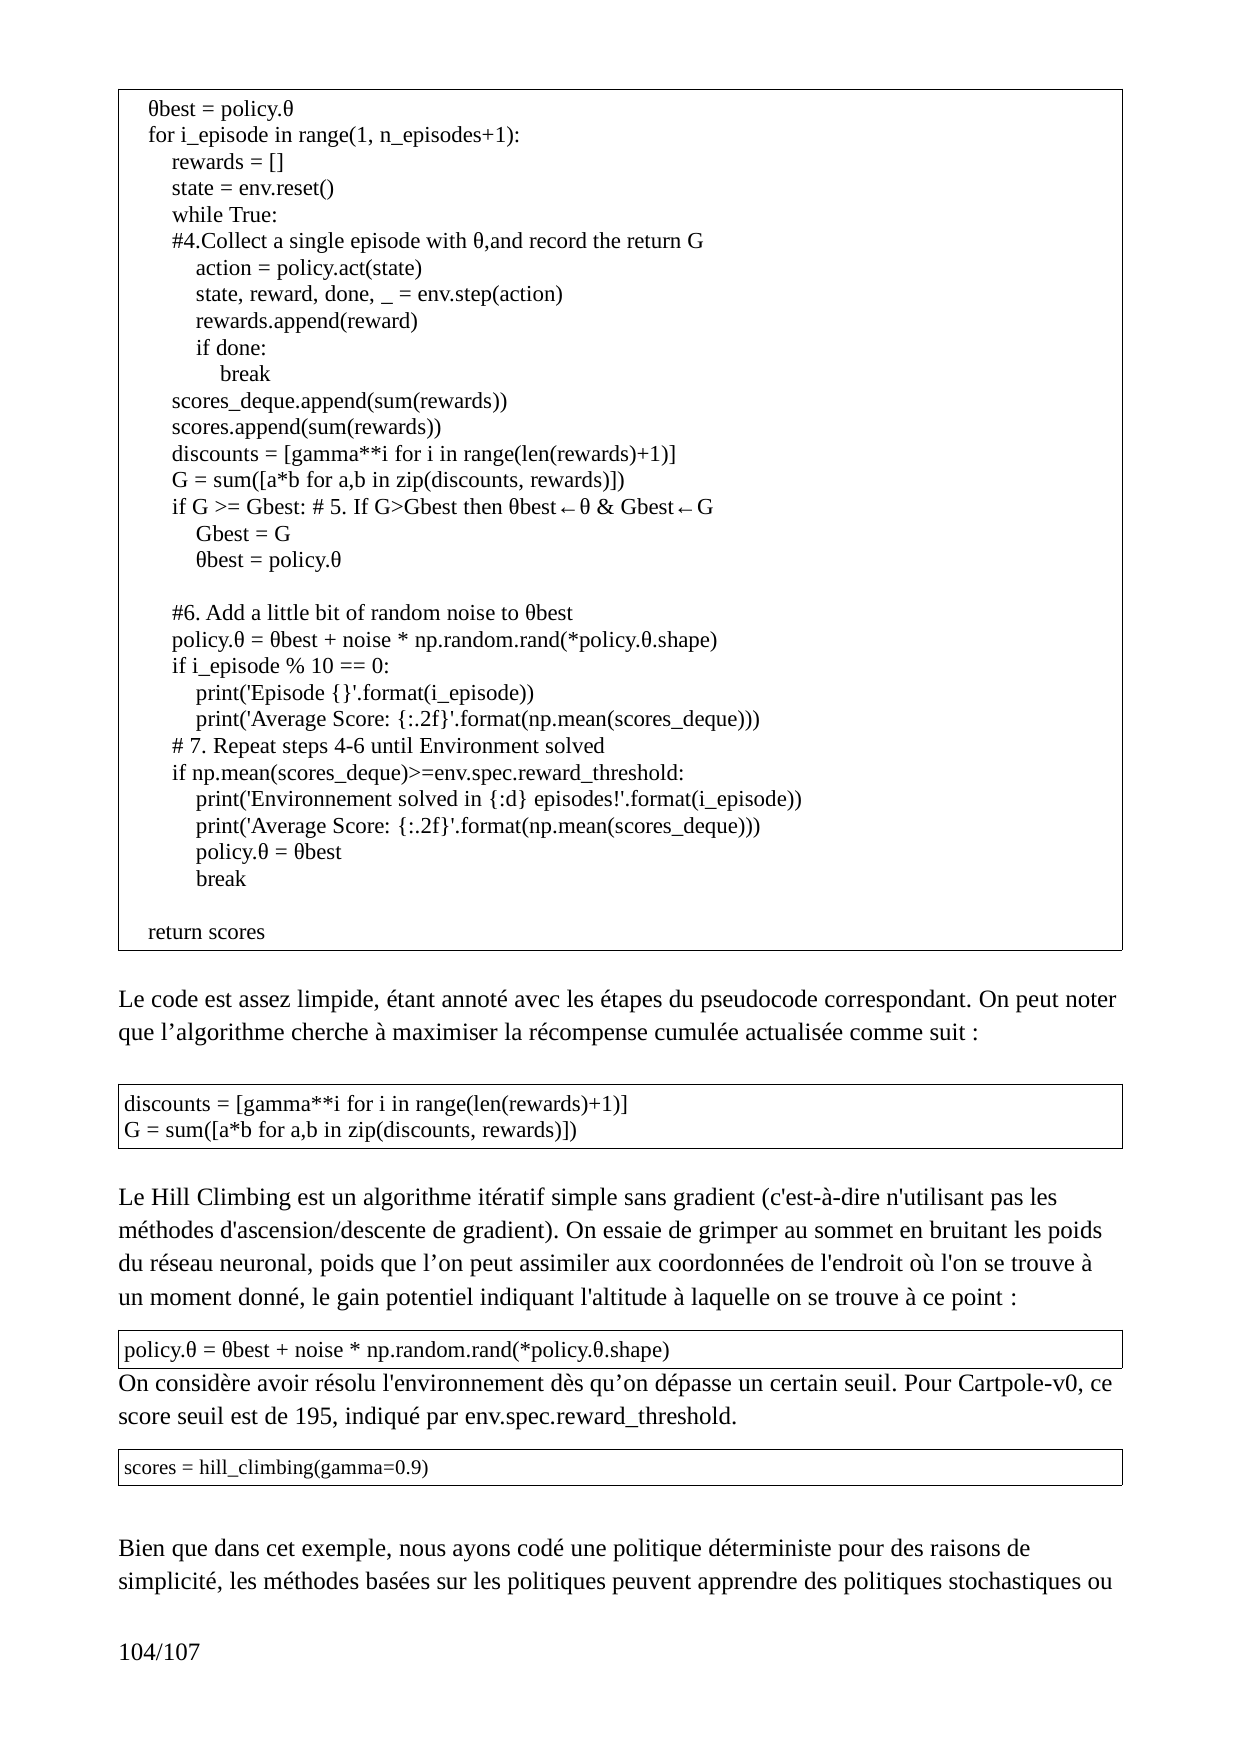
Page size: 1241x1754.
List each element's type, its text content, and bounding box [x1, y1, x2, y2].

table_header scores = hill_climbing(gamma=0.9) [119, 1450, 1122, 1485]
table_header θbest = policy.θ for i_episode in range(1, n_episodes+1): rewards = [] state = env.reset() while True: #4.Collect a single episode with θ,and record the return G action = policy.act(state) state, reward, done, _ = env.step(action) rewards.append(reward) if done: break scores_deque.append(sum(rewards)) scores.append(sum(rewards)) discounts = [gamma**i for i in range(len(rewards)+1)] G = sum([a*b for a,b in zip(discounts, rewards)]) if G >= Gbest: # 5. If G>Gbest then θbest←θ & Gbest←G Gbest = G θbest = policy.θ #6. Add a little bit of random noise to θbest policy.θ = θbest + noise * np.random.rand(*policy.θ.shape) if i_episode % 10 == 0: print('Episode {}'.format(i_episode)) print('Average Score: {:.2f}'.format(np.mean(scores_deque))) # 7. Repeat steps 4-6 until Environment solved if np.mean(scores_deque)>=env.spec.reward_threshold: print('Environnement solved in {:d} episodes!'.format(i_episode)) print('Average Score: {:.2f}'.format(np.mean(scores_deque))) policy.θ = θbest break return scores [119, 90, 1122, 950]
text Bien que dans cet exemple, nous ayons codé une politique déterministe pour des raisons de simplicité, les méthodes basées sur les politiques peuvent apprendre des politiques stochastiques ou [118, 1533, 1122, 1595]
table_header policy.θ = θbest + noise * np.random.rand(*policy.θ.shape) [119, 1331, 1122, 1368]
text On considère avoir résolu l'environnement dès qu’on dépasse un certain seuil. Pour Cartpole-v0, ce score seuil est de 195, indiqué par env.spec.reward_threshold. [118, 1369, 1122, 1430]
table_header discounts = [gamma**i for i in range(len(rewards)+1)] G = sum([a*b for a,b in zip(discounts, rewards)]) [119, 1085, 1122, 1148]
text Le code est assez limpide, étant annoté avec les étapes du pseudocode correspondant. On peut noter que l’algorithme cherche à maximiser la récompense cumulée actualisée comme suit : [118, 983, 1122, 1046]
text Le Hill Climbing est un algorithme itératif simple sans gradient (c'est-à-dire n'utilisant pas les méthodes d'ascension/descente de gradient). On essaie de grimper au sommet en bruitant les poids du réseau neuronal, poids que l’on peut assimiler aux coordonnées de l'endroit où l'on se trouve à un moment donné, le gain potentiel indiquant l'altitude à laquelle on se trouve à ce point : [118, 1182, 1122, 1311]
